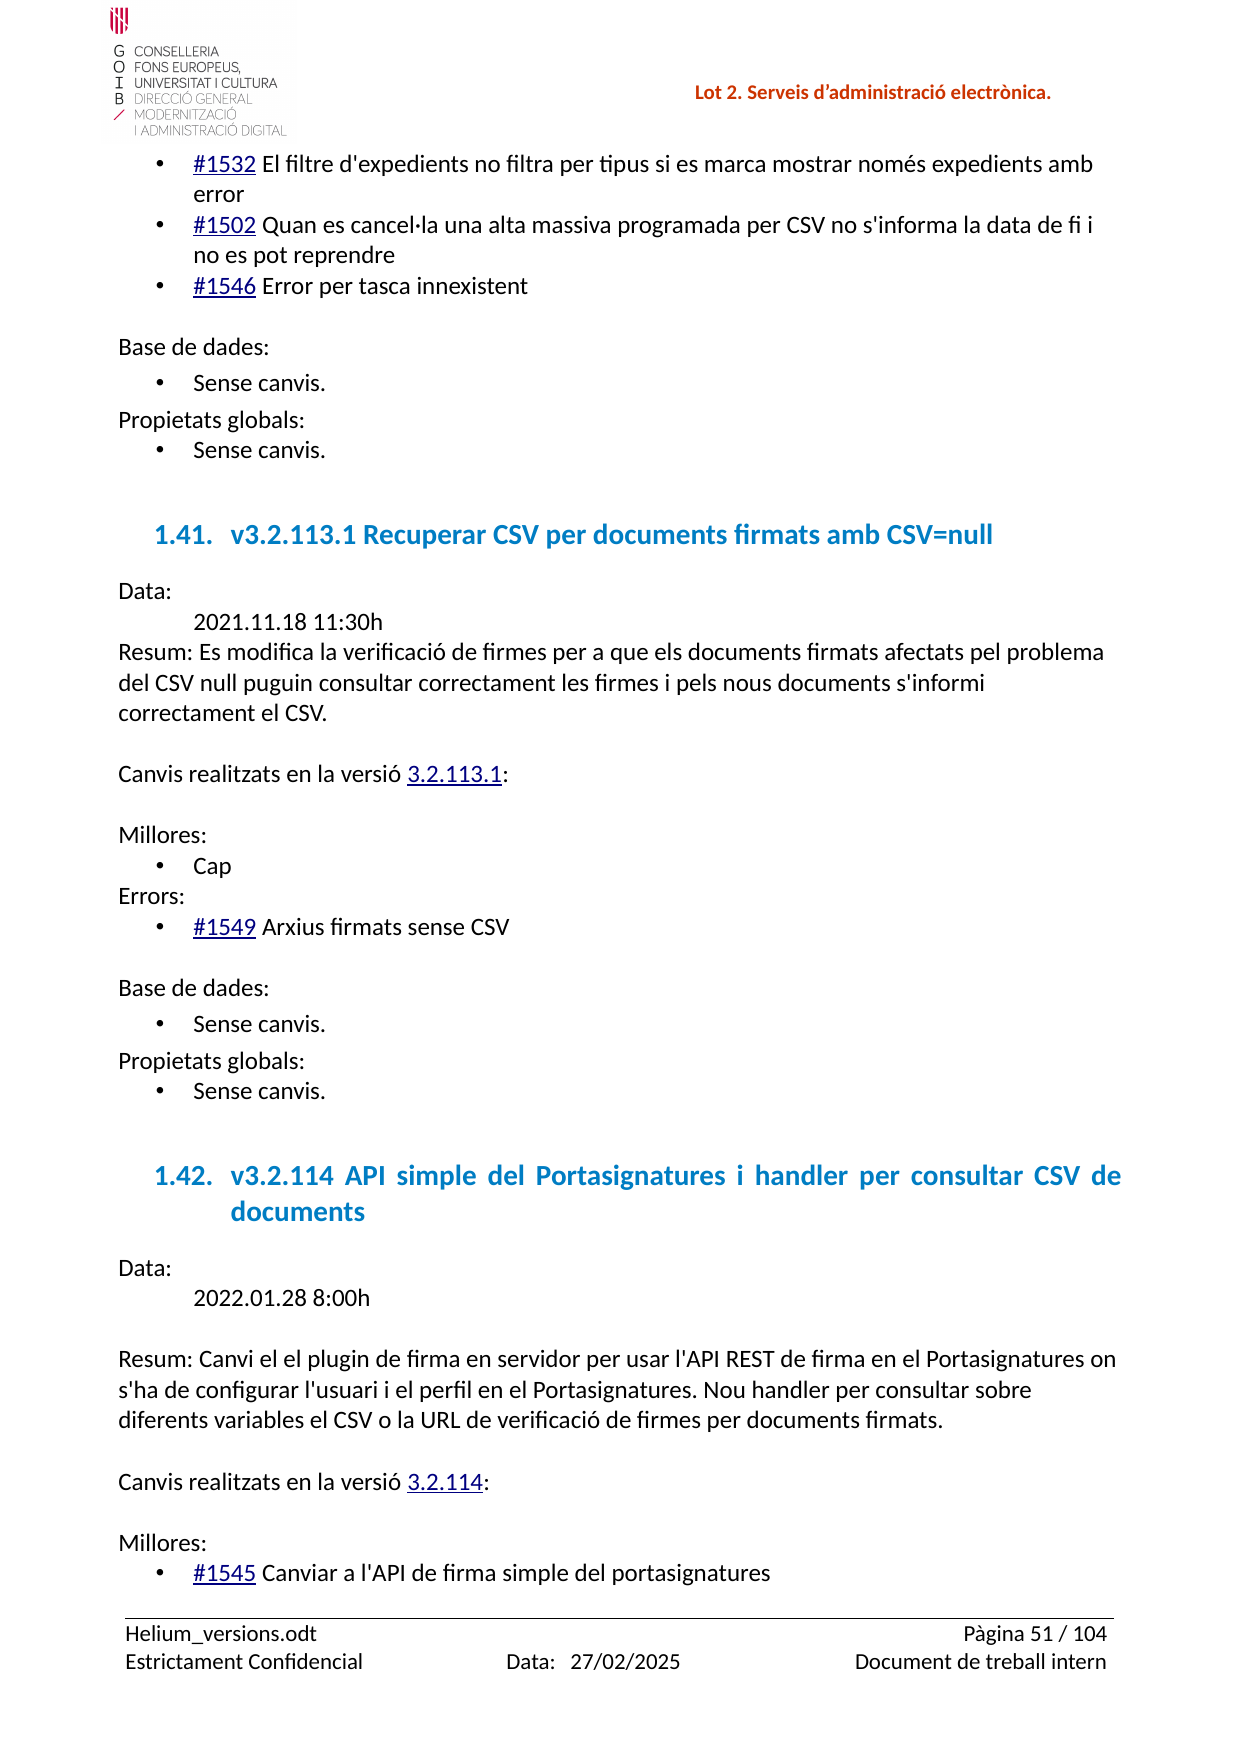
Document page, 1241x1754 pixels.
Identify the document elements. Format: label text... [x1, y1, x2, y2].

subtitle v3.2.113.1 Recuperar CSV per documents firmats amb CSV=null [153, 516, 1122, 552]
text Base de dades: [118, 972, 1122, 1002]
list #1546 Error per tasca innexistent [156, 270, 1122, 300]
text Millores: [118, 1527, 1122, 1557]
list Sense canvis. [156, 1075, 1122, 1106]
list Cap [156, 850, 1122, 880]
text Data: [118, 1252, 1122, 1282]
text Errors: [118, 880, 1122, 911]
list #1532 El filtre d'expedients no filtra per tipus si es marca mostrar només expedients amb error [156, 148, 1122, 209]
text Data: [118, 575, 1122, 606]
text Canvis realitzats en la versió 3.2.113.1: [118, 758, 1122, 789]
list #1545 Canviar a l'API de firma simple del portasignatures [156, 1557, 1122, 1588]
text 2022.01.28 8:00h [118, 1282, 1122, 1313]
list #1549 Arxius firmats sense CSV [156, 911, 1122, 941]
picture [100, 0, 297, 144]
list #1502 Quan es cancel·la una alta massiva programada per CSV no s'informa la data de fi i no es pot reprendre [156, 209, 1122, 270]
list Sense canvis. [156, 1008, 1122, 1039]
list Sense canvis. [156, 434, 1122, 465]
text Resum: Es modifica la verificació de firmes per a que els documents firmats afectats pel problema del CSV null puguin consultar correctament les firmes i pels nous documents s'informi correctament el CSV. [118, 636, 1122, 728]
subtitle v3.2.114 API simple del Portasignatures i handler per consultar CSV de documents [153, 1157, 1122, 1228]
list Sense canvis. [156, 367, 1122, 398]
text Resum: Canvi el el plugin de firma en servidor per usar l'API REST de firma en el Portasignatures on s'ha de configurar l'usuari i el perfil en el Portasignatures. Nou handler per consultar sobre diferents variables el CSV o la URL de verificació de firmes per documents firmats. [118, 1343, 1122, 1435]
text Propietats globals: [118, 1045, 1122, 1075]
text Millores: [118, 819, 1122, 850]
text Canvis realitzats en la versió 3.2.114: [118, 1466, 1122, 1496]
text Propietats globals: [118, 404, 1122, 434]
text Base de dades: [118, 331, 1122, 361]
text 2021.11.18 11:30h [118, 606, 1122, 636]
